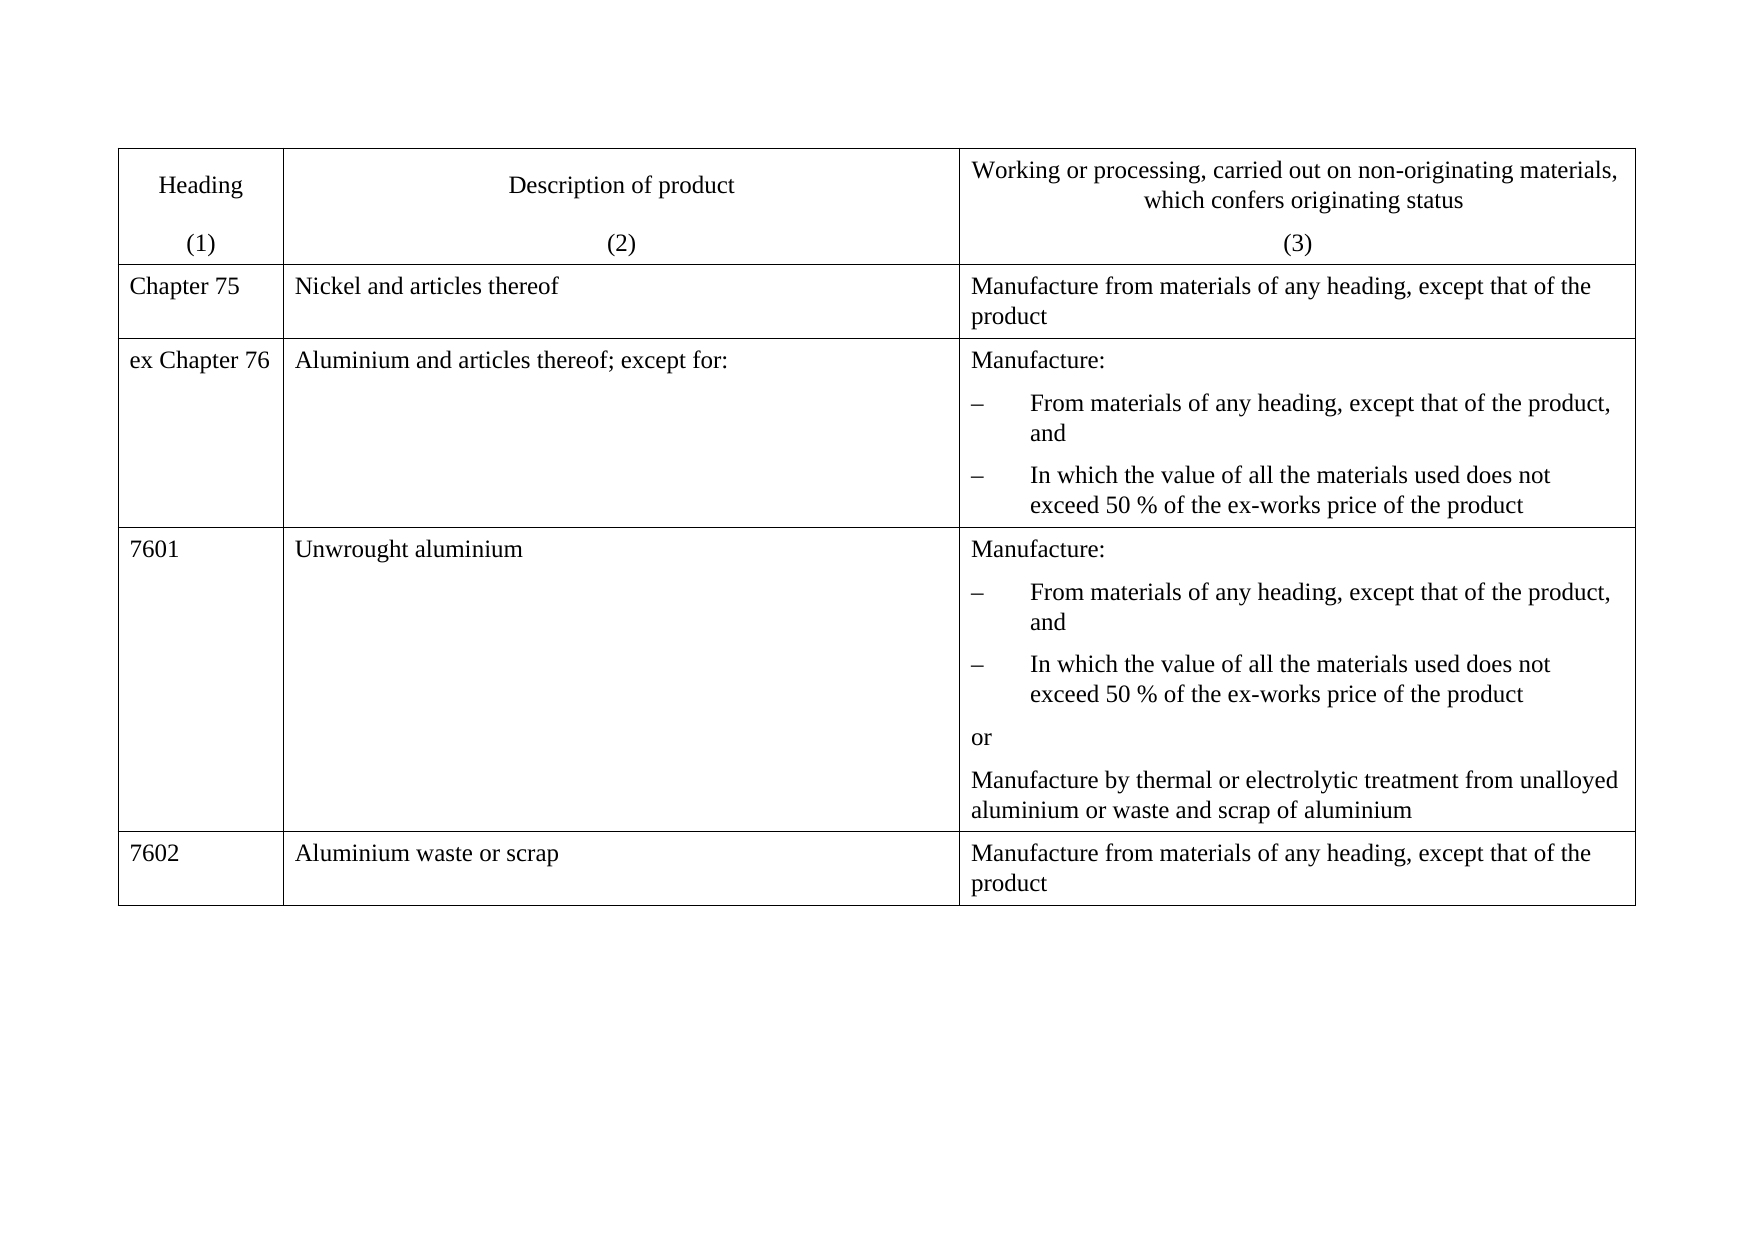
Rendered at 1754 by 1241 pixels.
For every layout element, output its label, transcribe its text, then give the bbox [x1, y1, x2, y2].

table_cell Aluminium and articles thereof; except for: [284, 339, 959, 527]
table_cell (2) [284, 221, 959, 264]
table_cell Manufacture: – From materials of any heading, except that of the product, and – In which the value of all the materials used does not exceed 50 % of the ex-works price of the product [960, 339, 1635, 527]
table_cell Aluminium waste or scrap [284, 832, 959, 905]
table_header Heading [119, 149, 283, 221]
table_cell Manufacture from materials of any heading, except that of the product [960, 265, 1635, 338]
table_cell (3) [960, 221, 1635, 264]
table_cell 7602 [119, 832, 283, 905]
table_cell Nickel and articles thereof [284, 265, 959, 338]
table_cell (1) [119, 221, 283, 264]
table_header Working or processing, carried out on non‑originating materials, which confers originating status [960, 149, 1635, 221]
table_cell Chapter 75 [119, 265, 283, 338]
table_cell 7601 [119, 528, 283, 831]
table_cell Manufacture: – From materials of any heading, except that of the product, and – In which the value of all the materials used does not exceed 50 % of the ex-works price of the product or Manufacture by thermal or electrolytic treatment from unalloyed aluminium or waste and scrap of aluminium [960, 528, 1635, 831]
table_header Description of product [284, 149, 959, 221]
table_cell ex Chapter 76 [119, 339, 283, 527]
table_cell Unwrought aluminium [284, 528, 959, 831]
table_cell Manufacture from materials of any heading, except that of the product [960, 832, 1635, 905]
